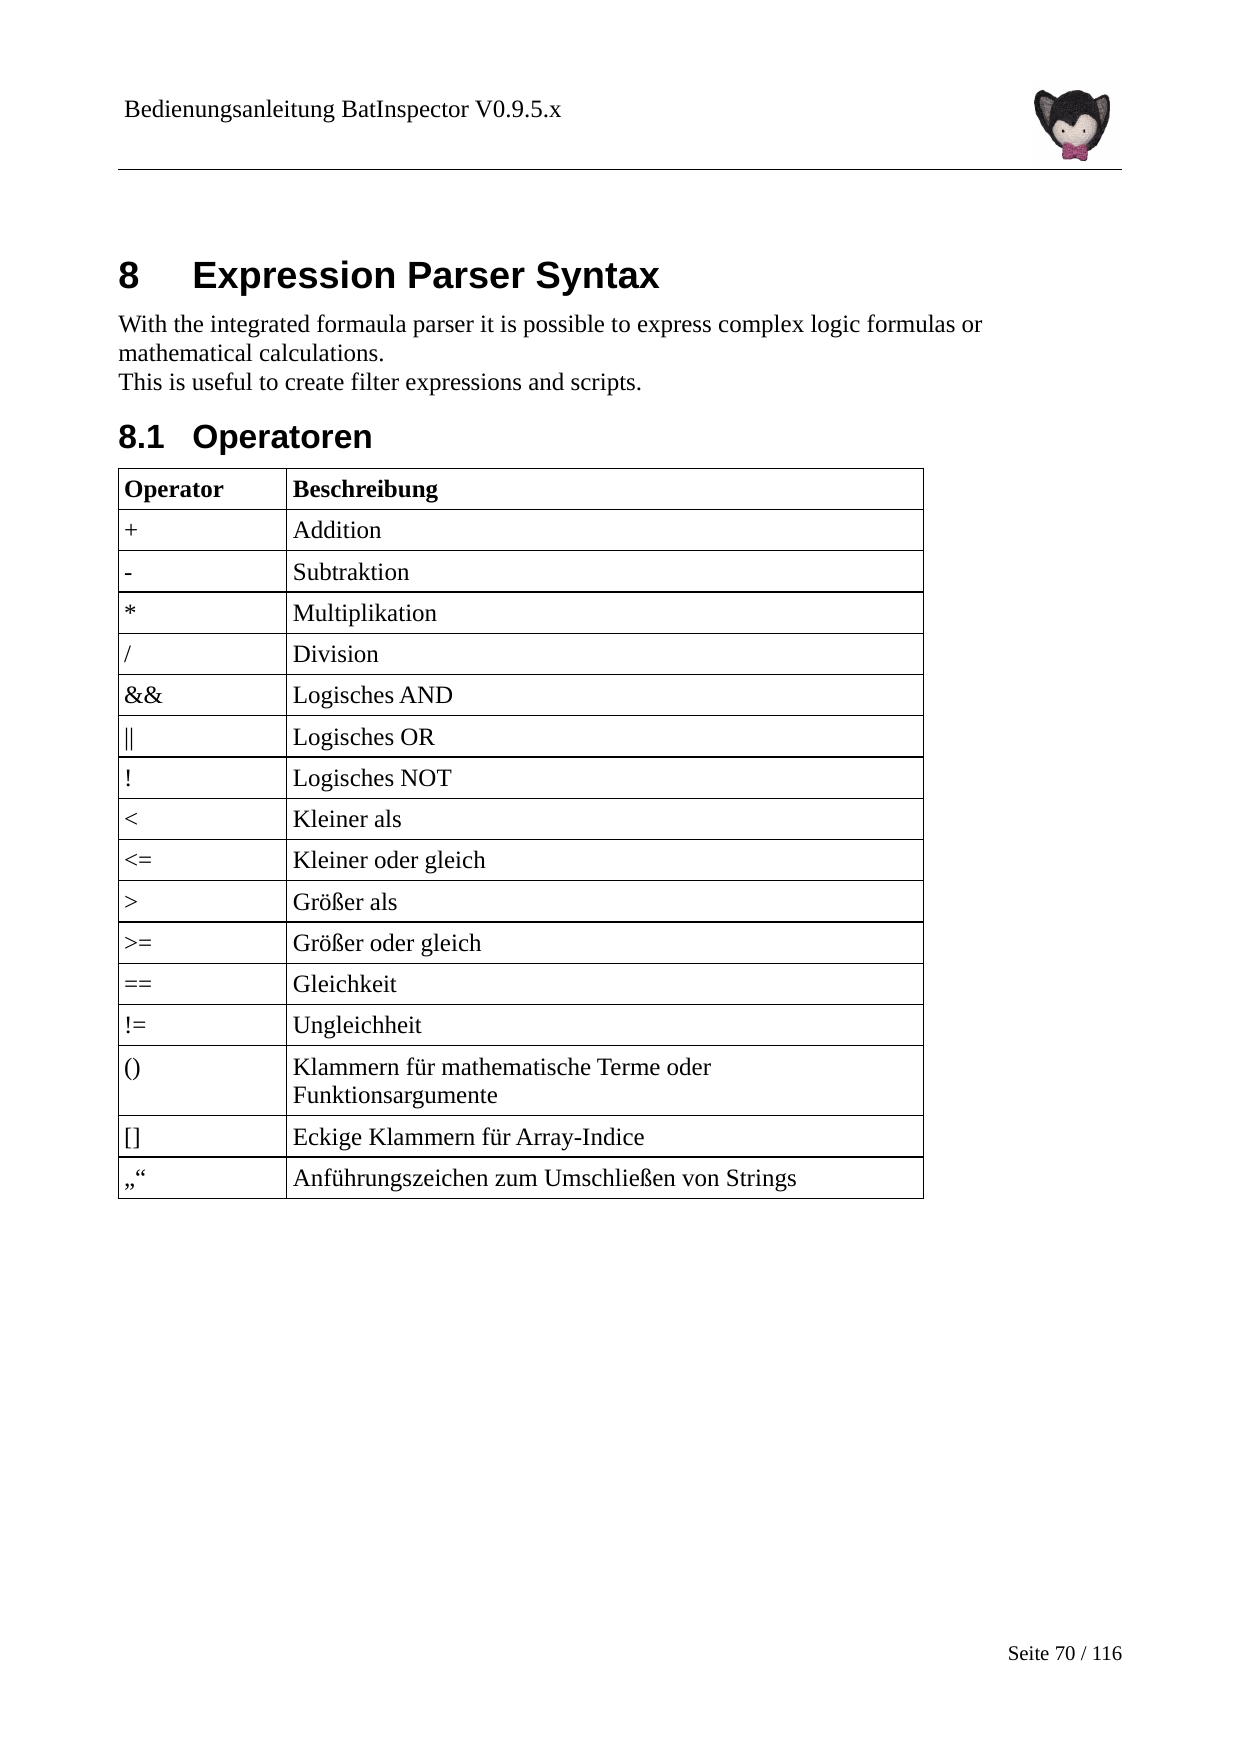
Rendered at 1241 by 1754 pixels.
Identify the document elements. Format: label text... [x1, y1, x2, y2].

table_header Beschreibung [287, 469, 923, 509]
table_cell / [119, 634, 286, 674]
table_cell Subtraktion [287, 551, 923, 591]
table_cell Eckige Klammern für Array-Indice [287, 1116, 923, 1156]
table_cell Kleiner oder gleich [287, 840, 923, 880]
table_cell „“ [119, 1158, 286, 1198]
table_cell ! [119, 758, 286, 798]
table_cell >= [119, 923, 286, 963]
text This is useful to create filter expressions and scripts. [118, 367, 1122, 396]
subtitle Expression Parser Syntax [118, 253, 1122, 297]
table_cell < [119, 799, 286, 839]
table_cell Logisches OR [287, 716, 923, 756]
table_cell Addition [287, 510, 923, 550]
table_cell Größer als [287, 881, 923, 921]
table_cell Logisches NOT [287, 758, 923, 798]
table_cell Gleichkeit [287, 964, 923, 1004]
table_cell <= [119, 840, 286, 880]
picture [1030, 80, 1119, 169]
table_cell Anführungszeichen zum Umschließen von Strings [287, 1158, 923, 1198]
table_cell && [119, 675, 286, 715]
text With the integrated formaula parser it is possible to express complex logic formulas or mathematical calculations. [118, 309, 1122, 367]
table_cell * [119, 593, 286, 633]
table_cell Ungleichheit [287, 1005, 923, 1045]
table_cell Division [287, 634, 923, 674]
table_cell - [119, 551, 286, 591]
table_cell != [119, 1005, 286, 1045]
table_cell () [119, 1046, 286, 1115]
table_cell Logisches AND [287, 675, 923, 715]
table_cell Kleiner als [287, 799, 923, 839]
table_cell Multiplikation [287, 593, 923, 633]
table_cell || [119, 716, 286, 756]
table_cell Größer oder gleich [287, 923, 923, 963]
table_cell Klammern für mathematische Terme oder Funktionsargumente [287, 1046, 923, 1115]
table_cell == [119, 964, 286, 1004]
subtitle Operatoren [118, 416, 1122, 455]
table_cell > [119, 881, 286, 921]
table_header Operator [119, 469, 286, 509]
table_cell + [119, 510, 286, 550]
table_cell [] [119, 1116, 286, 1156]
